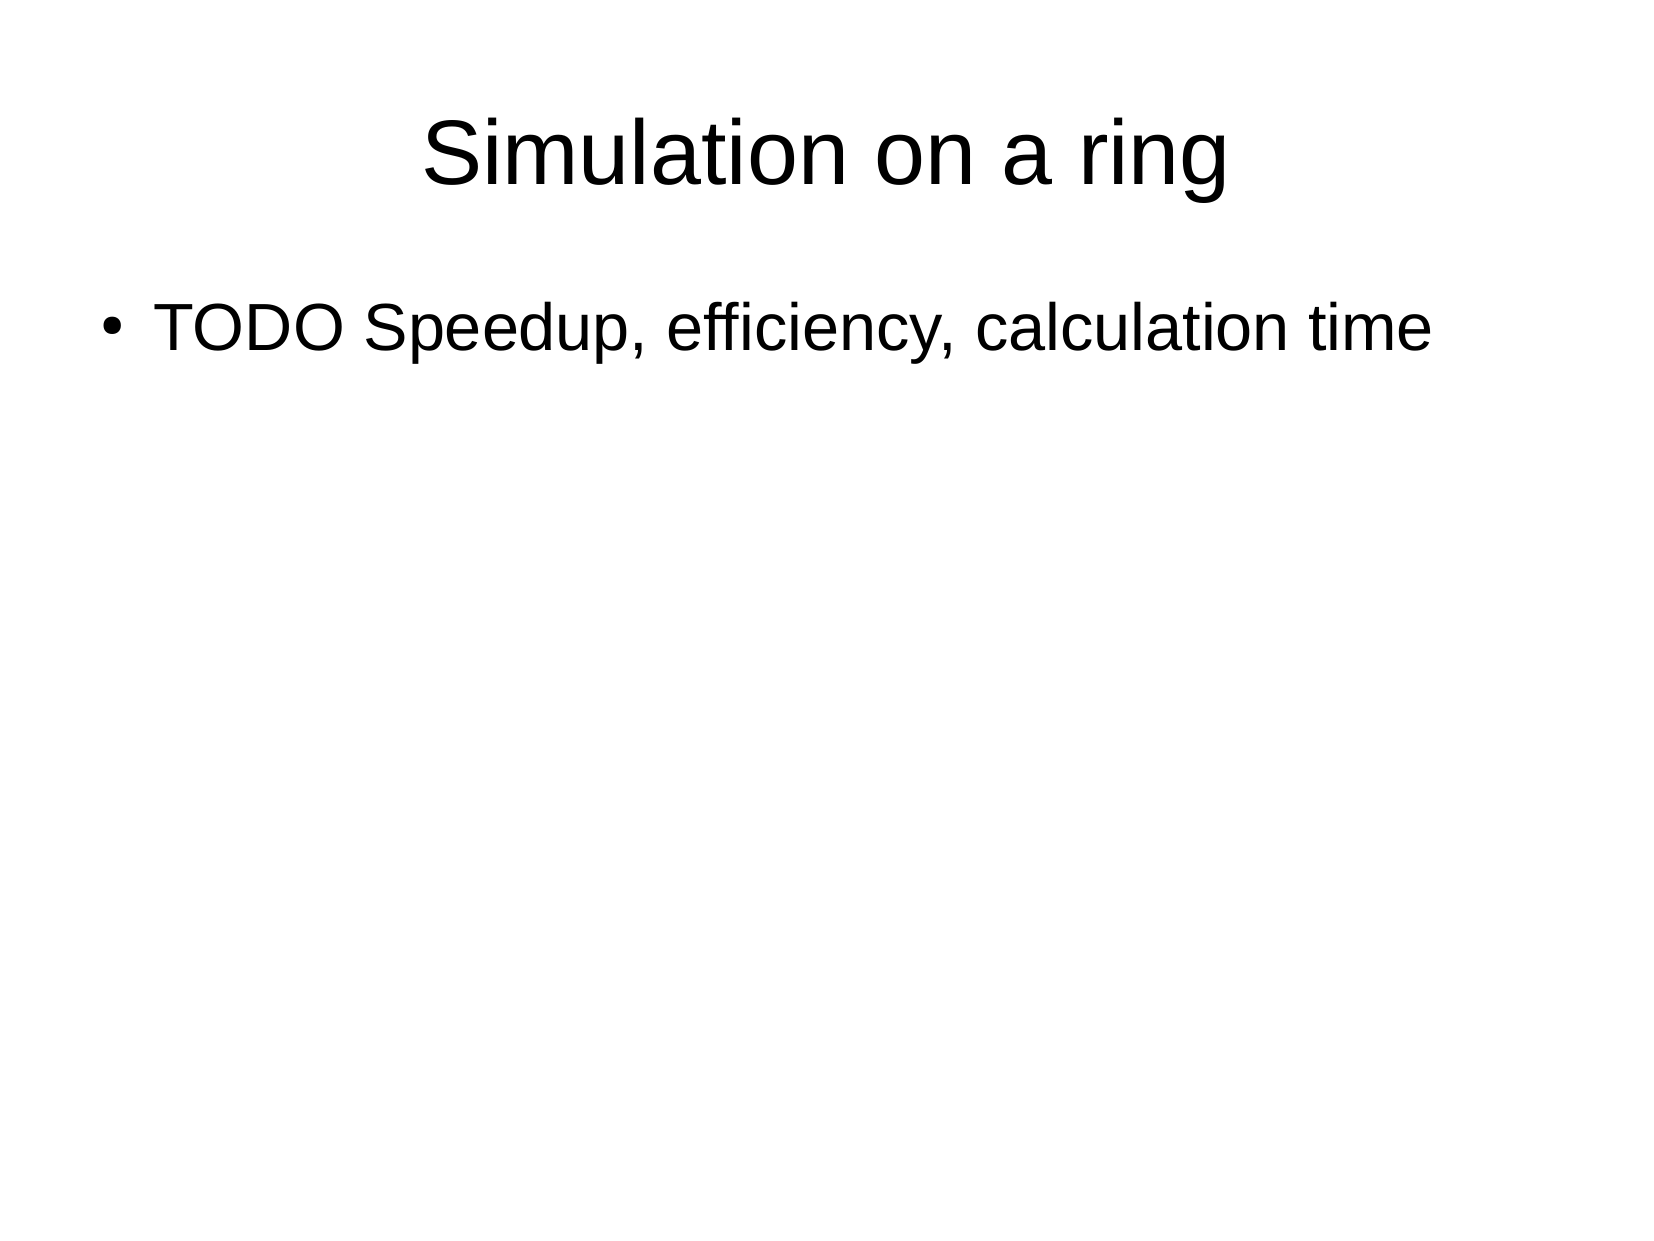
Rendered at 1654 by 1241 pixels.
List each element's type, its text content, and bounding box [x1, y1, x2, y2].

title Simulation on a ring [82, 49, 1571, 257]
list TODO Speedup, efficiency, calculation time [82, 290, 1538, 1010]
